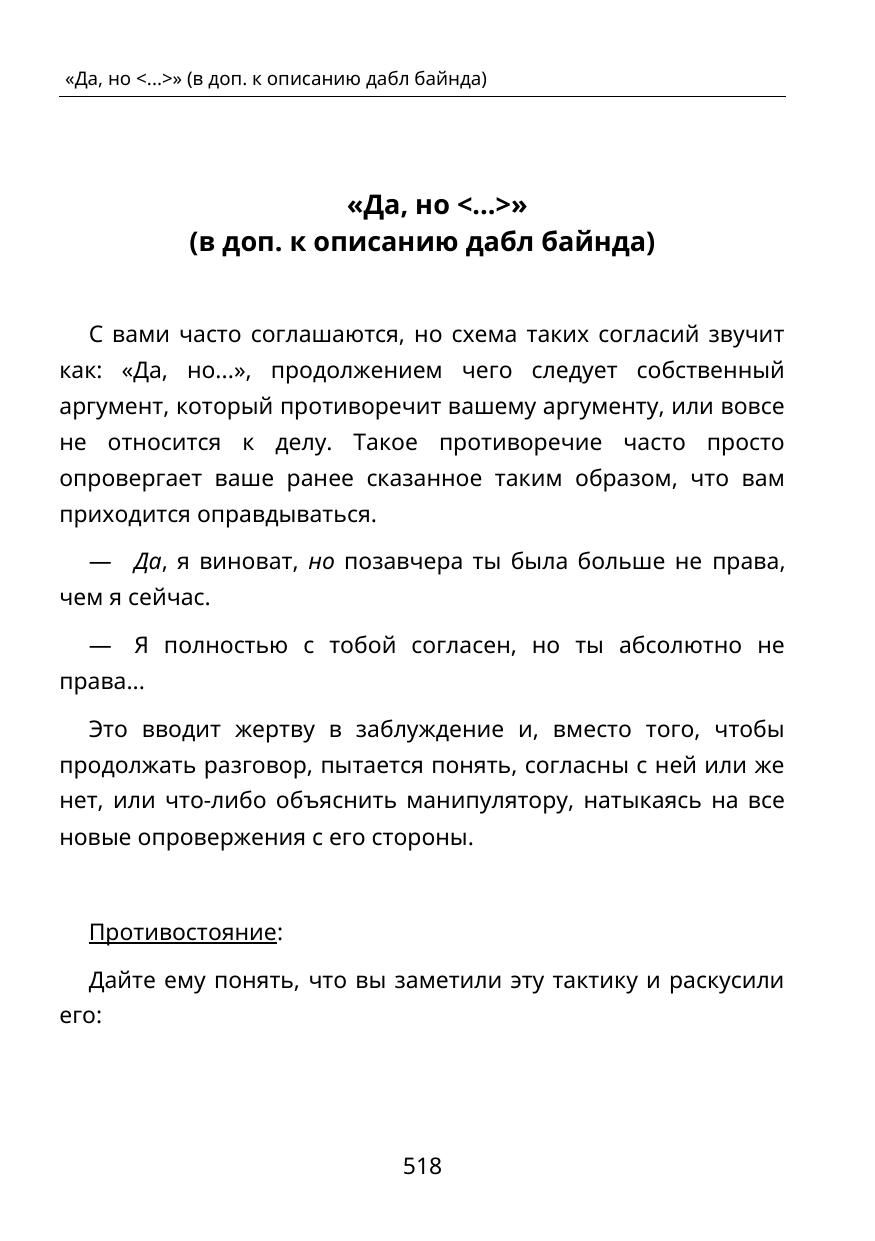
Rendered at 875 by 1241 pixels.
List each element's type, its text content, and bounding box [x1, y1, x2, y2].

text Противостояние: [59, 916, 786, 947]
subtitle «Да, но <...>» (в доп. к описанию дабл байнда) [59, 185, 786, 259]
text Это вводит жертву в заблуждение и, вместо того, чтобы продолжать разговор, пытается понять, согласны с ней или же нет, или что-либо объяснить манипулятору, натыкаясь на все новые опровержения с его стороны. [59, 713, 786, 852]
text Дайте ему понять, что вы заметили эту тактику и раскусили его: [59, 963, 786, 1031]
list Я полностью с тобой согласен, но ты абсолютно не права... [59, 629, 786, 696]
text С вами часто соглашаются, но схема таких согласий звучит как: «Да, но...», продолжением чего следует собственный аргумент, который противоречит вашему аргументу, или вовсе не относится к делу. Такое противоречие часто просто опровергает ваше ранее сказанное таким образом, что вам приходится оправдываться. [59, 318, 786, 529]
list Да, я виноват, но позавчера ты была больше не права, чем я сейчас. [59, 545, 786, 612]
